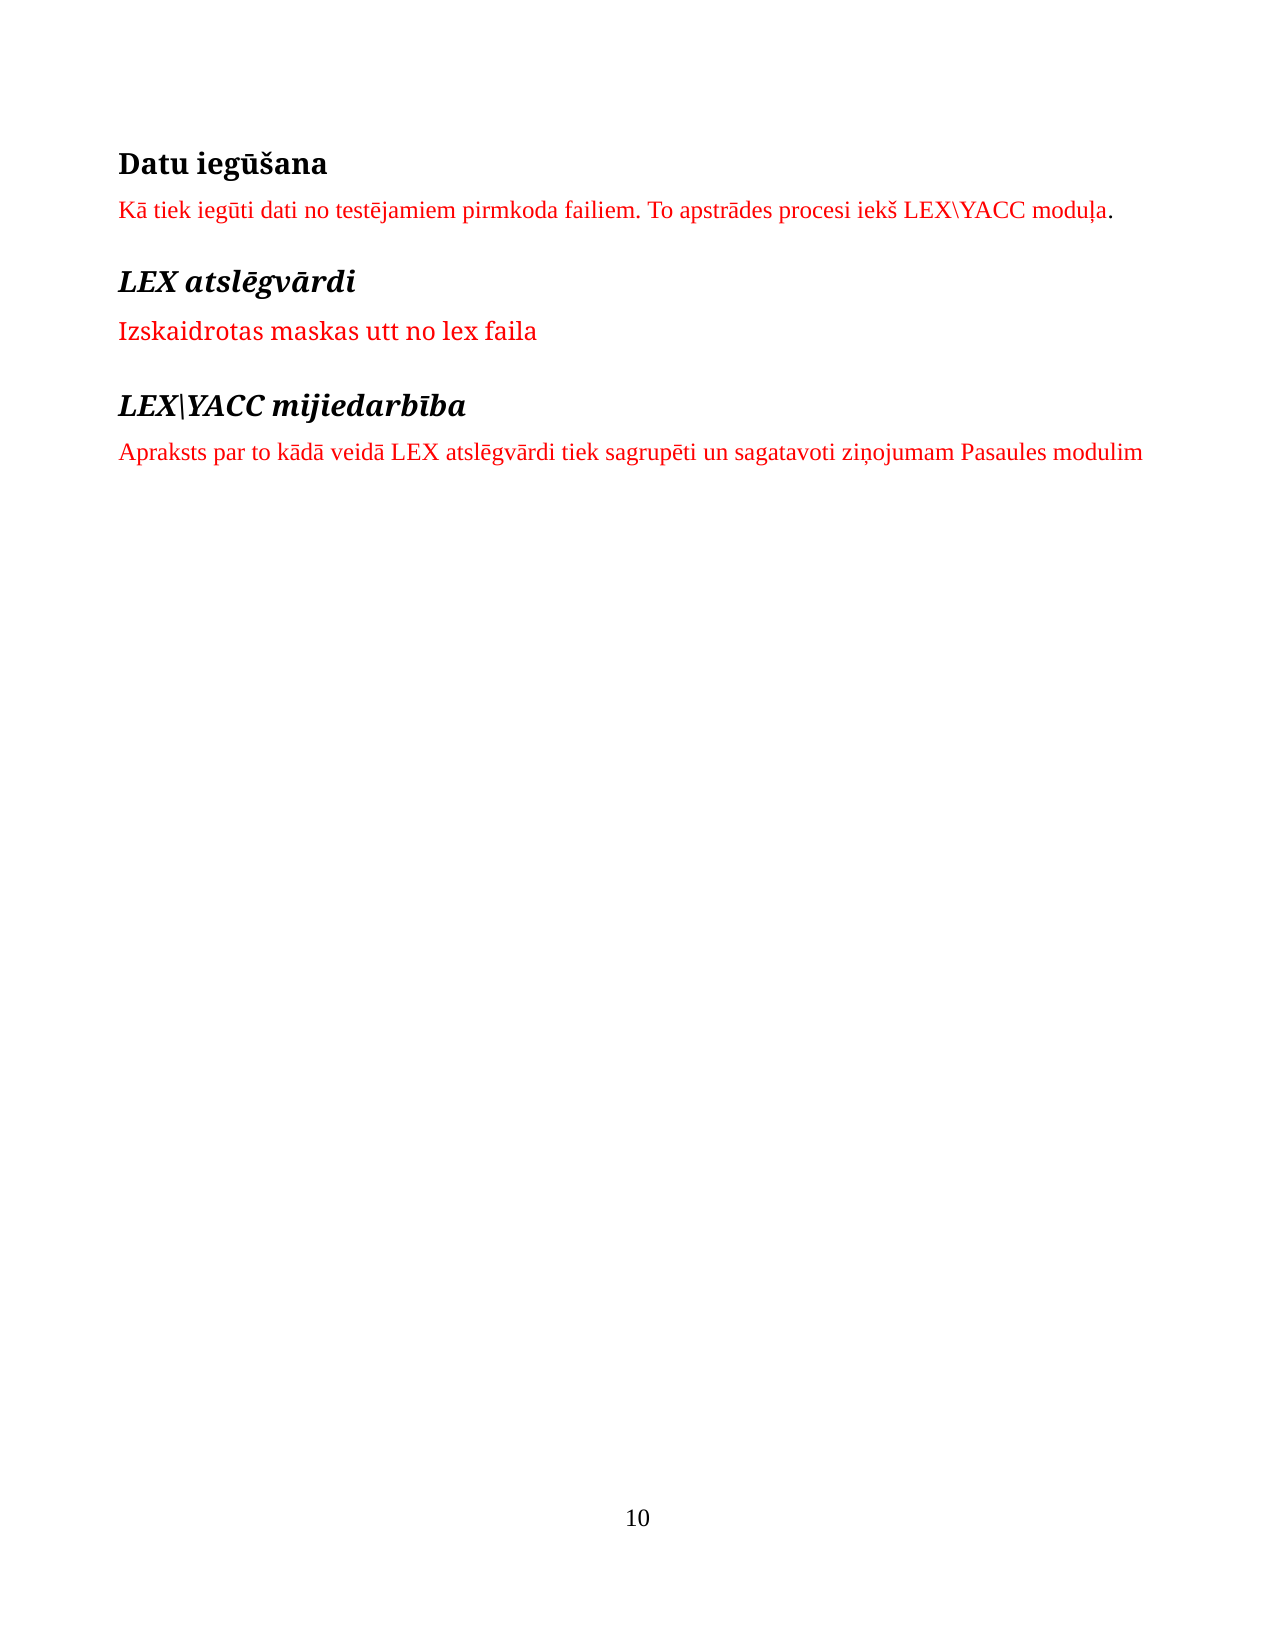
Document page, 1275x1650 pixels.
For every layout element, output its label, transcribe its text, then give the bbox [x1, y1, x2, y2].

subtitle Datu iegūšana [118, 143, 1157, 183]
text Apraksts par to kādā veidā LEX atslēgvārdi tiek sagrupēti un sagatavoti ziņojumam Pasaules modulim [118, 437, 1157, 466]
subtitle LEX\YACC mijiedarbība [118, 385, 1157, 425]
text Izskaidrotas maskas utt no lex faila [118, 314, 1157, 348]
text Kā tiek iegūti dati no testējamiem pirmkoda failiem. To apstrādes procesi iekš LEX\YACC moduļa. [118, 195, 1157, 224]
subtitle LEX atslēgvārdi [118, 262, 1157, 301]
